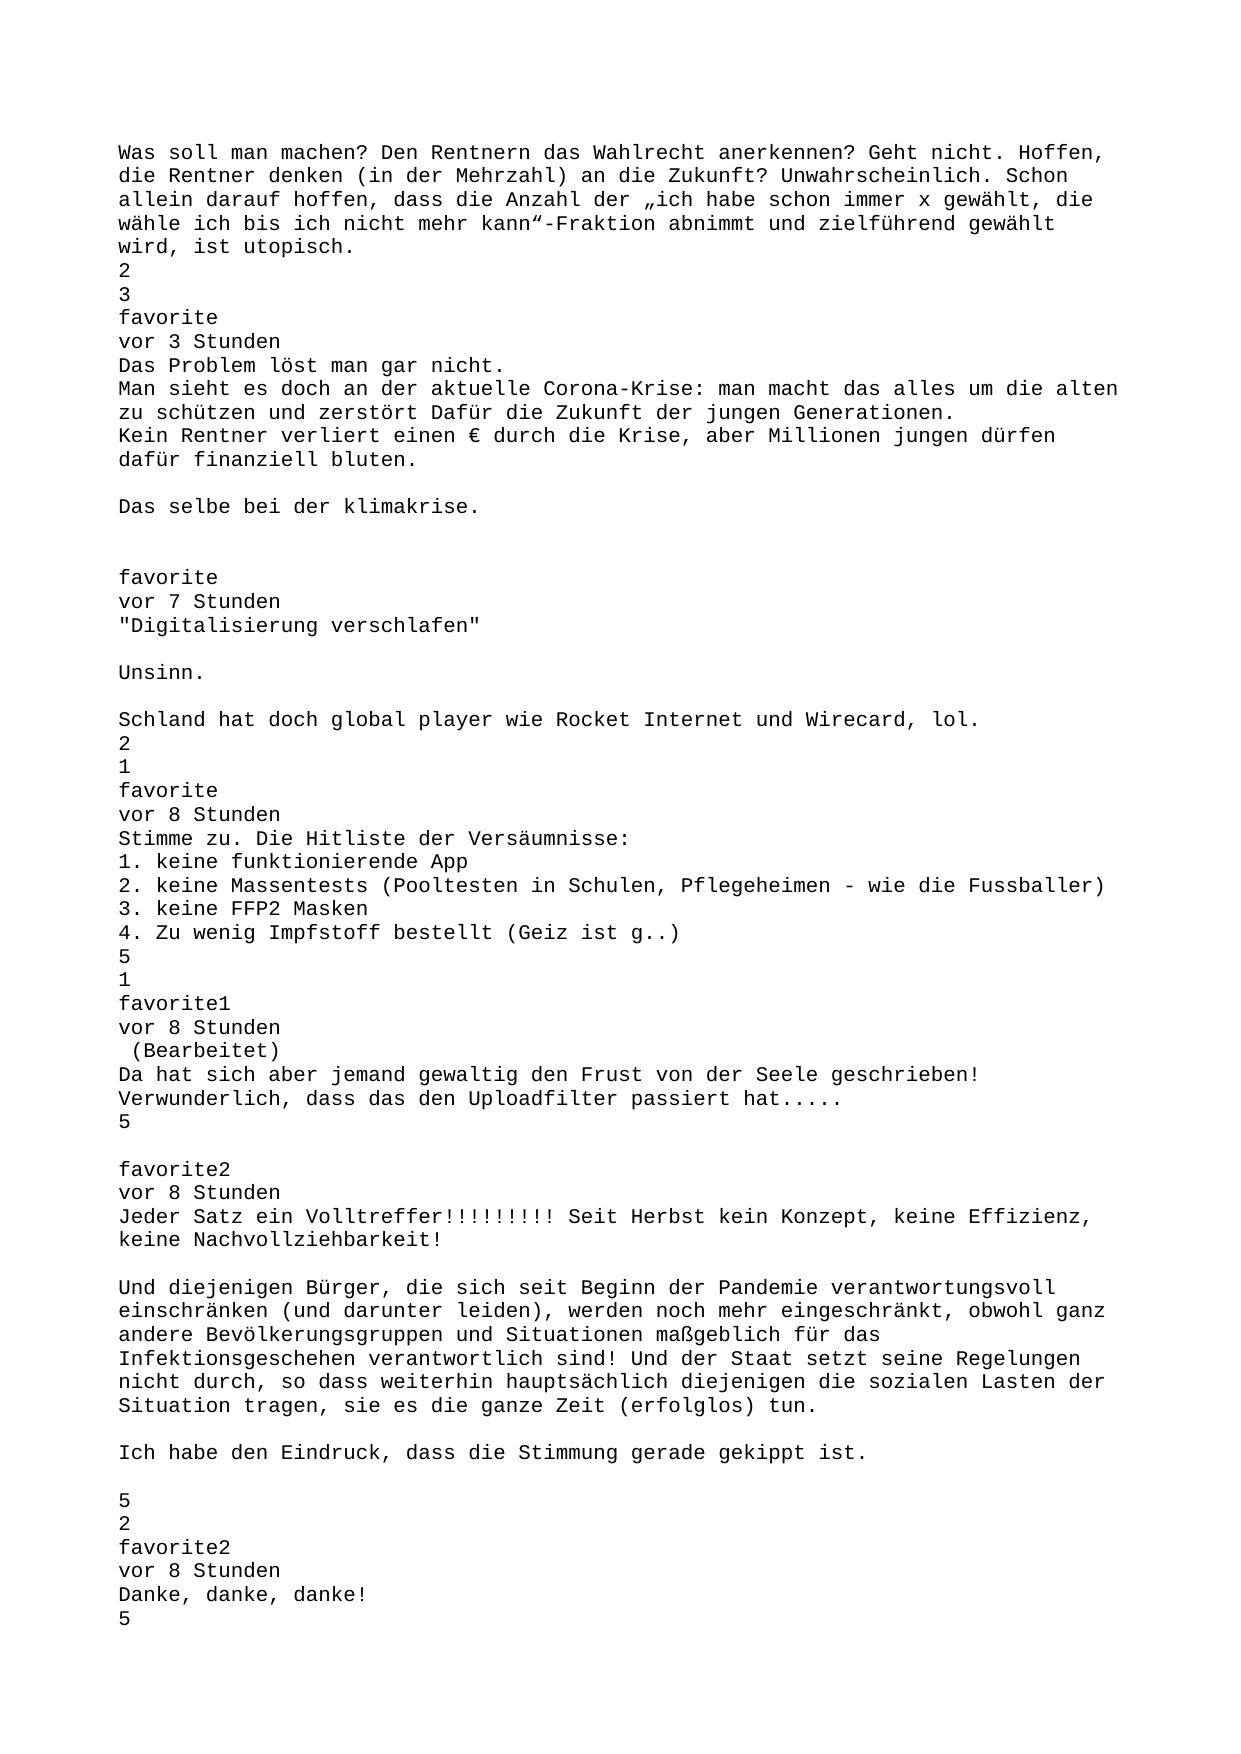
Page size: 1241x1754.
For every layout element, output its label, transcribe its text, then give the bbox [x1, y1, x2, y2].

text favorite1 [118, 993, 1122, 1017]
text 5 [118, 1489, 1122, 1513]
text vor 8 Stunden [118, 1182, 1122, 1206]
text favorite2 [118, 1537, 1122, 1561]
text favorite [118, 307, 1122, 331]
text Und diejenigen Bürger, die sich seit Beginn der Pandemie verantwortungsvoll einschränken (und darunter leiden), werden noch mehr eingeschränkt, obwohl ganz andere Bevölkerungsgruppen und Situationen maßgeblich für das Infektionsgeschehen verantwortlich sind! Und der Staat setzt seine Regelungen nicht durch, so dass weiterhin hauptsächlich diejenigen die sozialen Lasten der Situation tragen, sie es die ganze Zeit (erfolglos) tun. [118, 1277, 1122, 1419]
text 5 [118, 1111, 1122, 1135]
text Verwunderlich, dass das den Uploadfilter passiert hat..... [118, 1088, 1122, 1111]
text Danke, danke, danke! [118, 1584, 1122, 1608]
text Unsinn. [118, 662, 1122, 686]
text 3 [118, 284, 1122, 307]
text Schland hat doch global player wie Rocket Internet und Wirecard, lol. [118, 709, 1122, 733]
text Da hat sich aber jemand gewaltig den Frust von der Seele geschrieben! [118, 1064, 1122, 1088]
text (Bearbeitet) [118, 1040, 1122, 1064]
text 1. keine funktionierende App [118, 851, 1122, 875]
text vor 8 Stunden [118, 804, 1122, 827]
text "Digitalisierung verschlafen" [118, 615, 1122, 638]
text 5 [118, 946, 1122, 969]
text 3. keine FFP2 Masken [118, 898, 1122, 922]
text vor 7 Stunden [118, 591, 1122, 615]
text Jeder Satz ein Volltreffer!!!!!!!!! Seit Herbst kein Konzept, keine Effizienz, keine Nachvollziehbarkeit! [118, 1206, 1122, 1253]
text favorite [118, 780, 1122, 804]
text Das Problem löst man gar nicht. [118, 354, 1122, 378]
text favorite [118, 567, 1122, 591]
text favorite2 [118, 1158, 1122, 1182]
text 2 [118, 1513, 1122, 1537]
text vor 8 Stunden [118, 1017, 1122, 1040]
text Das selbe bei der klimakrise. [118, 496, 1122, 520]
text Man sieht es doch an der aktuelle Corona-Krise: man macht das alles um die alten zu schützen und zerstört Dafür die Zukunft der jungen Generationen. [118, 378, 1122, 426]
text 5 [118, 1608, 1122, 1631]
text Stimme zu. Die Hitliste der Versäumnisse: [118, 827, 1122, 851]
text 2. keine Massentests (Pooltesten in Schulen, Pflegeheimen - wie die Fussballer) [118, 875, 1122, 898]
text vor 3 Stunden [118, 331, 1122, 354]
text 2 [118, 260, 1122, 284]
text Was soll man machen? Den Rentnern das Wahlrecht anerkennen? Geht nicht. Hoffen, die Rentner denken (in der Mehrzahl) an die Zukunft? Unwahrscheinlich. Schon allein darauf hoffen, dass die Anzahl der „ich habe schon immer x gewählt, die wähle ich bis ich nicht mehr kann“-Fraktion abnimmt und zielführend gewählt wird, ist utopisch. [118, 142, 1122, 260]
text vor 8 Stunden [118, 1561, 1122, 1584]
text Ich habe den Eindruck, dass die Stimmung gerade gekippt ist. [118, 1442, 1122, 1466]
text 4. Zu wenig Impfstoff bestellt (Geiz ist g..) [118, 922, 1122, 946]
text 1 [118, 969, 1122, 993]
text 1 [118, 757, 1122, 780]
text 2 [118, 733, 1122, 757]
text Kein Rentner verliert einen € durch die Krise, aber Millionen jungen dürfen dafür finanziell bluten. [118, 426, 1122, 473]
